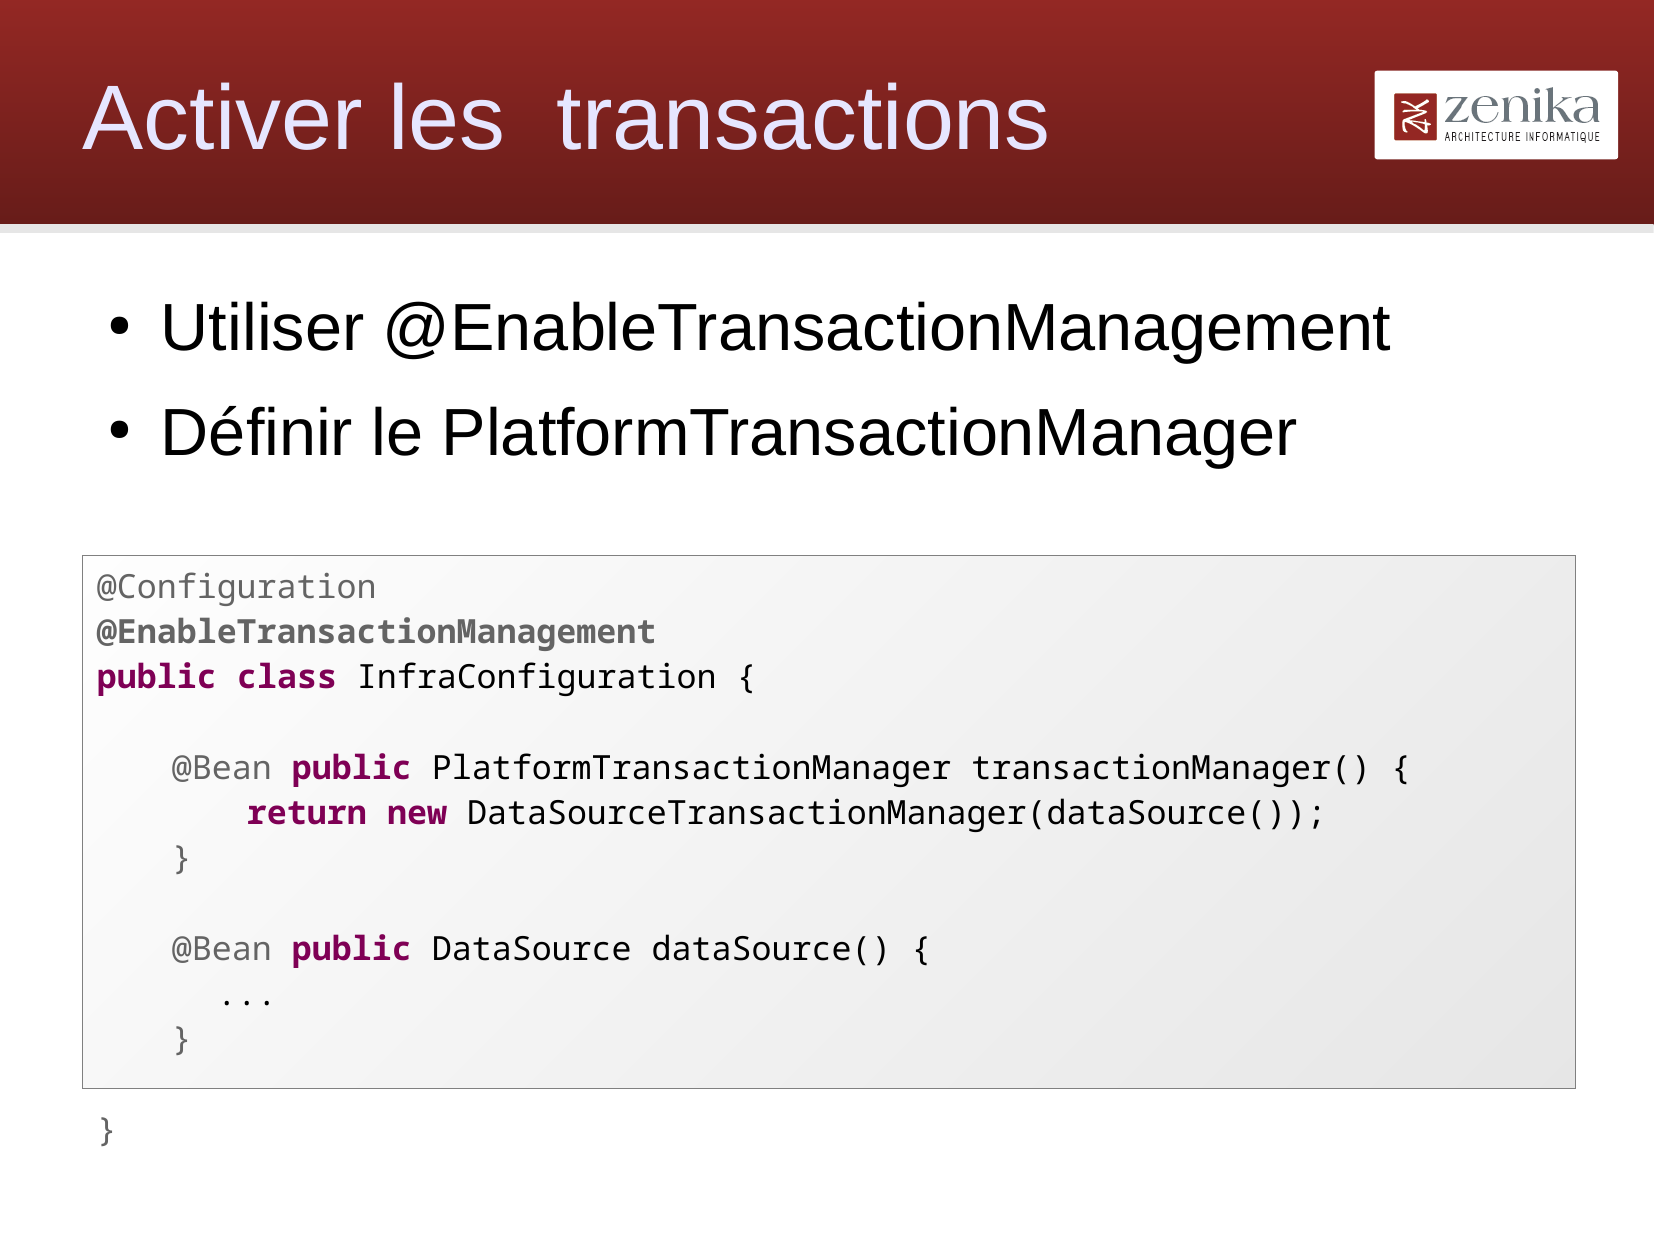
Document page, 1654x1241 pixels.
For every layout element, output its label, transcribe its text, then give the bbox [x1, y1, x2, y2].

title Activer les transactions [82, 13, 1571, 222]
picture [1571, 82, 1600, 149]
list Utiliser @EnableTransactionManagement Définir le PlatformTransactionManager [90, 290, 1546, 555]
text_box @Configuration @EnableTransactionManagement public class InfraConfiguration { @Bean public PlatformTransactionManager transactionManager() { return new DataSourceTransactionManager(dataSource()); } @Bean public DataSource dataSource() { ... } } [82, 555, 1576, 1089]
